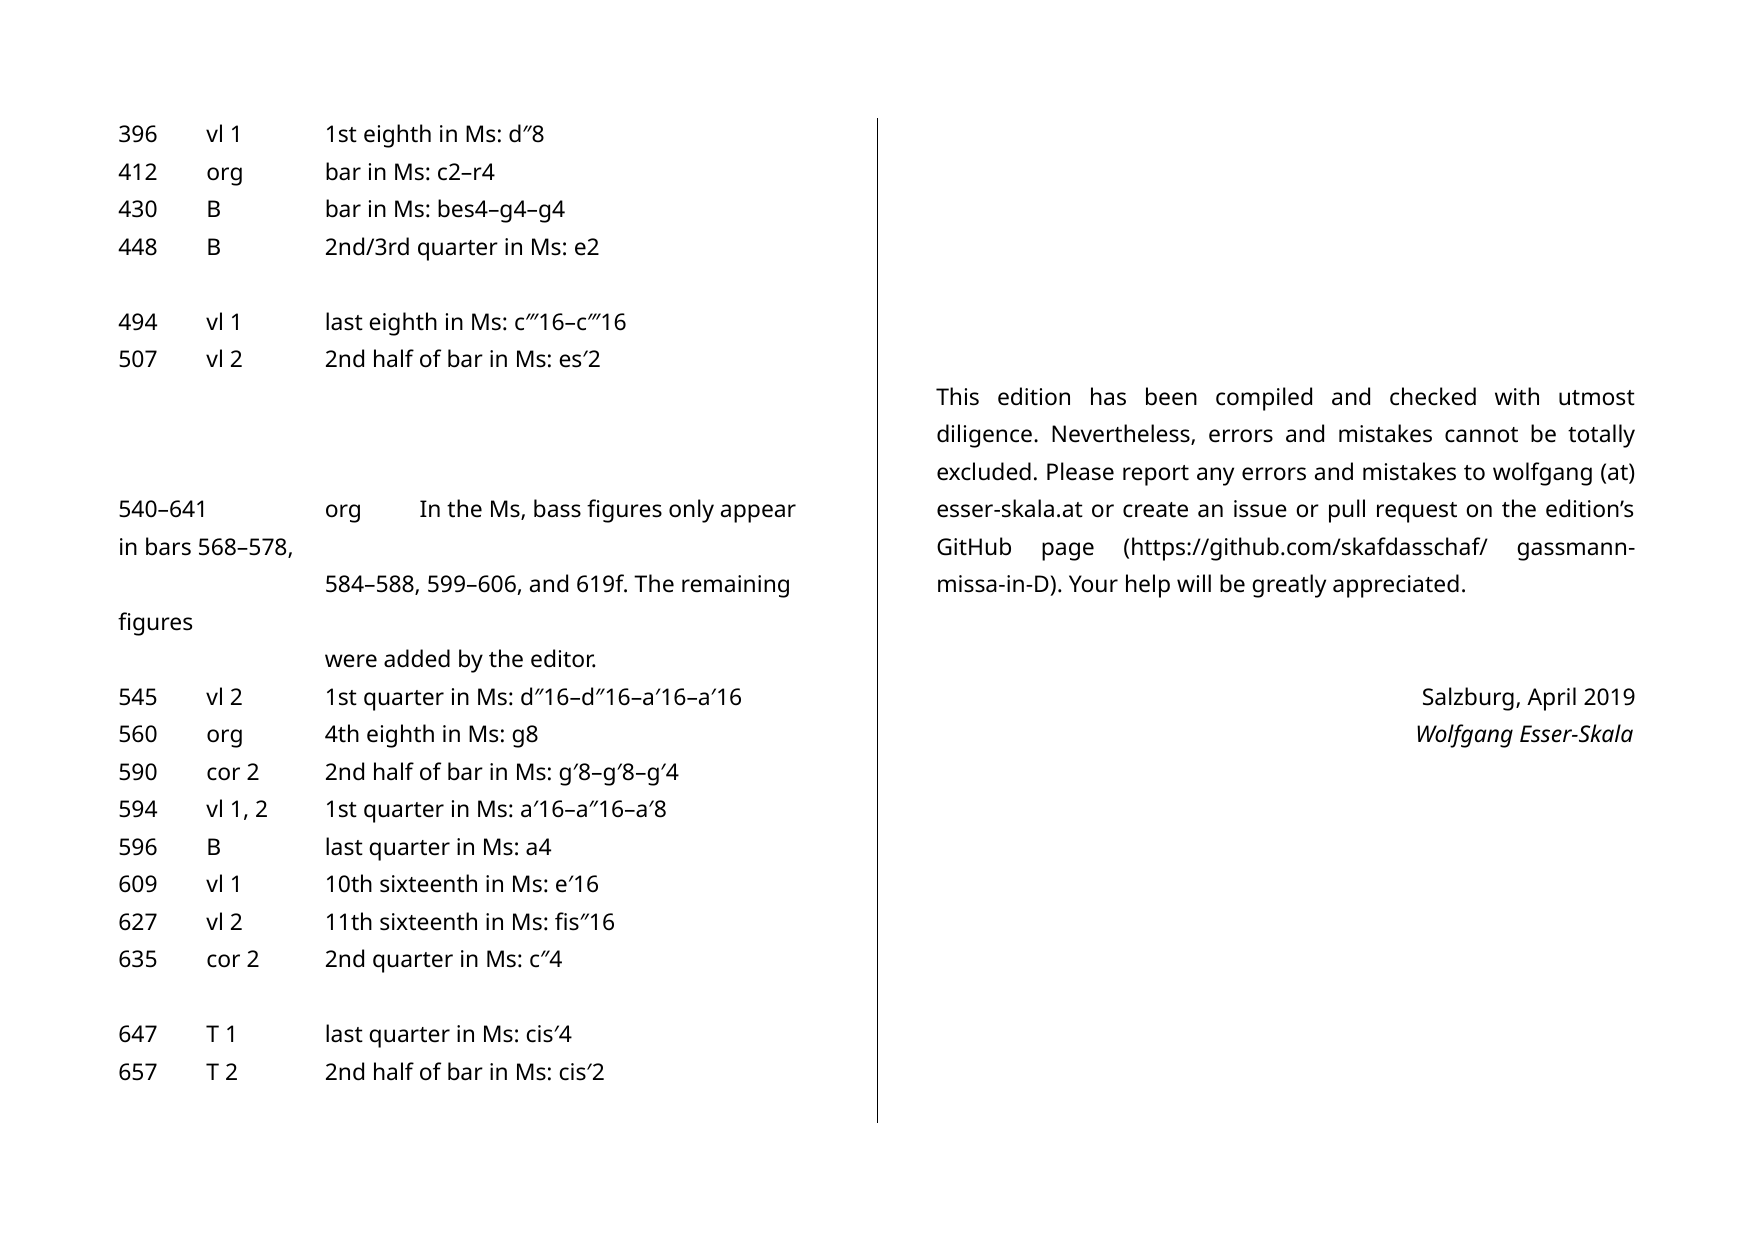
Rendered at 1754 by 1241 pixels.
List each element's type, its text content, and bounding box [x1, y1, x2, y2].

text 396 vl 1 1st eighth in Ms: d″8 412 org bar in Ms: c2–r4 430 B bar in Ms: bes4–g4–g4 448 B 2nd/3rd quarter in Ms: e2 494 vl 1 last eighth in Ms: c‴16–c‴16 507 vl 2 2nd half of bar in Ms: es′2 540–641 org In the Ms, bass figures only appear in bars 568–578, 584–588, 599–606, and 619f. The remaining figures were added by the editor. 545 vl 2 1st quarter in Ms: d″16–d″16–a′16–a′16 560 org 4th eighth in Ms: g8 590 cor 2 2nd half of bar in Ms: g′8–g′8–g′4 594 vl 1, 2 1st quarter in Ms: a′16–a″16–a′8 596 B last quarter in Ms: a4 609 vl 1 10th sixteenth in Ms: e′16 627 vl 2 11th sixteenth in Ms: fis″16 635 cor 2 2nd quarter in Ms: c″4 647 T 1 last quarter in Ms: cis′4 657 T 2 2nd half of bar in Ms: cis′2 [118, 118, 818, 1087]
text Salzburg, April 2019 Wolfgang Esser-Skala [936, 681, 1636, 749]
text This edition has been compiled and checked with utmost diligence. Nevertheless, errors and mistakes cannot be totally excluded. Please report any errors and mistakes to wolfgang (at) esser-skala.at or create an issue or pull request on the edition’s GitHub page (https://github.com/skafdasschaf/ gassmann-missa-in-D). Your help will be greatly appreciated. [936, 381, 1636, 599]
